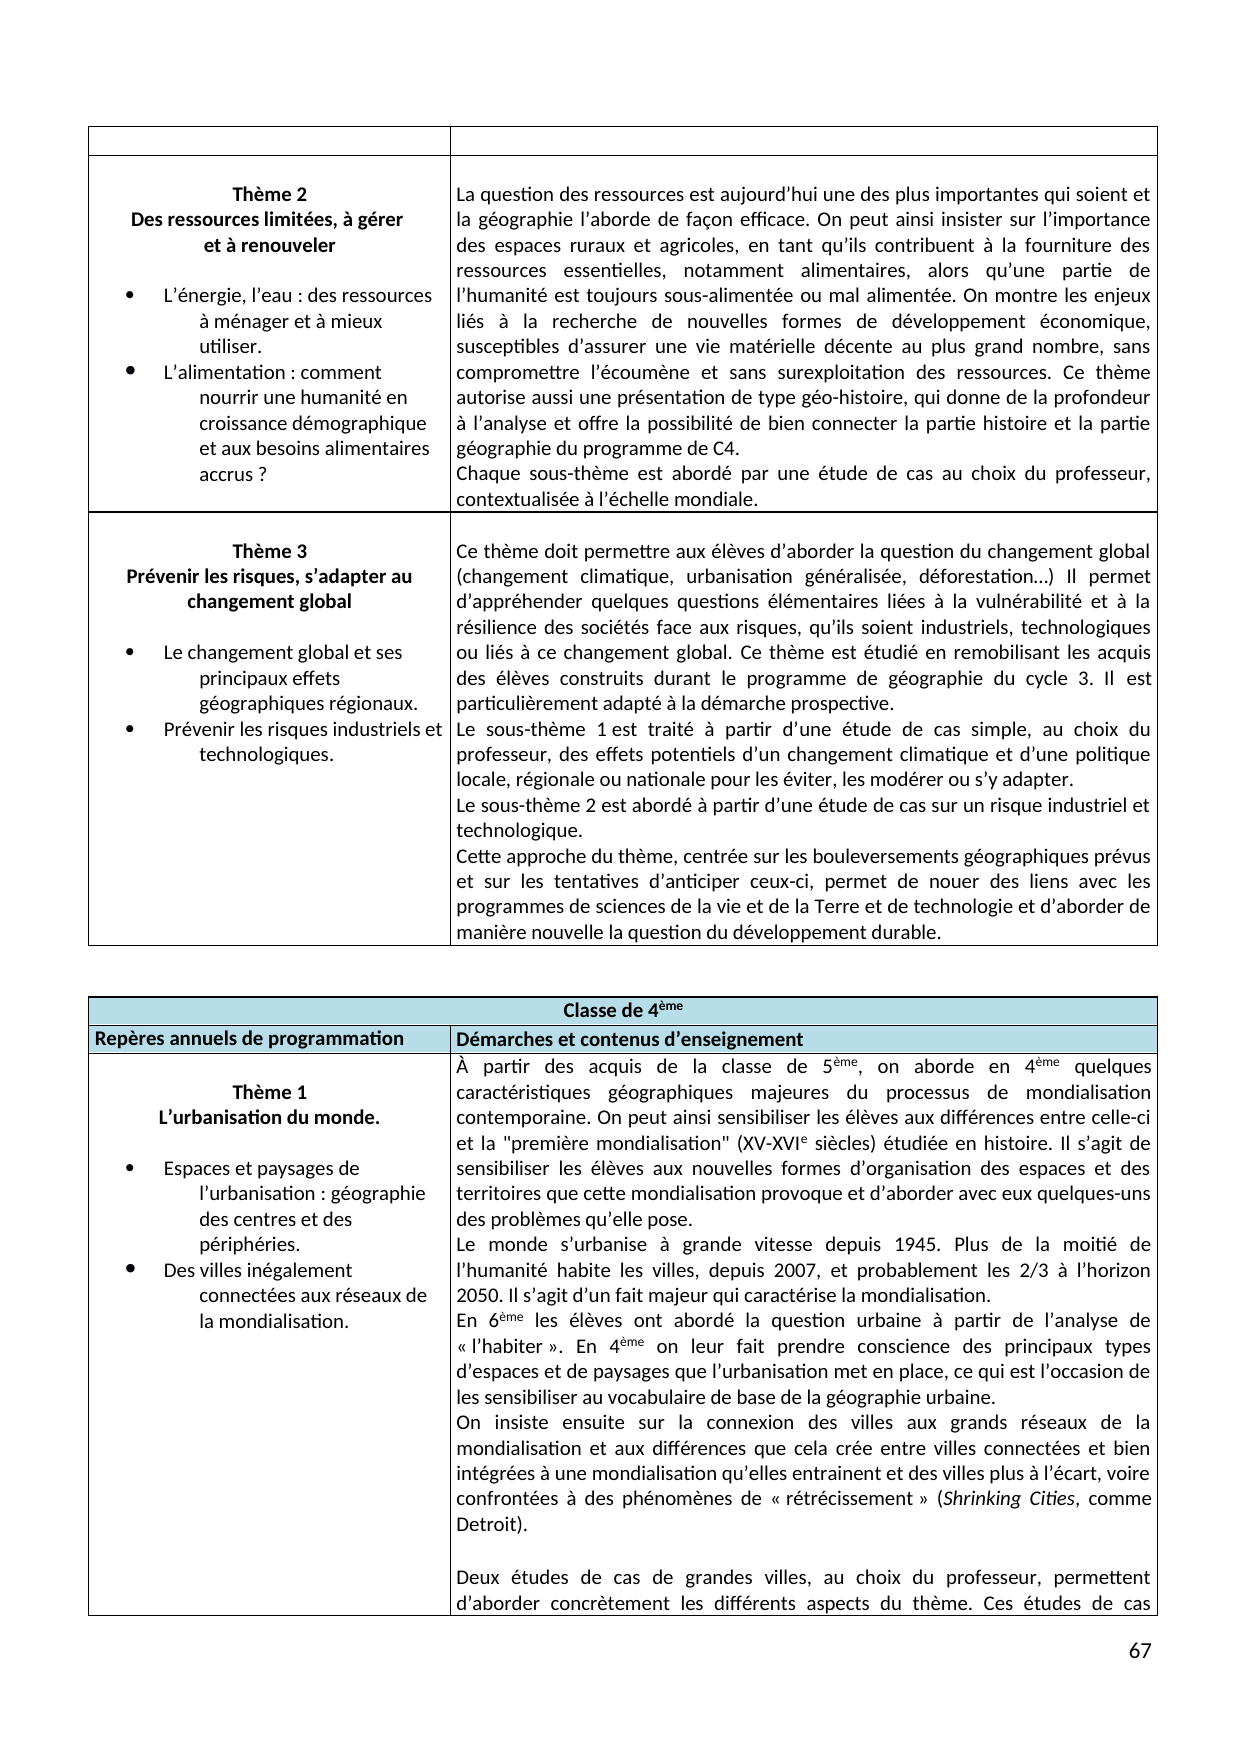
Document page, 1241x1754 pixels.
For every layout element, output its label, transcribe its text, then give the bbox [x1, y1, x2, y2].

table_cell La question des ressources est aujourd’hui une des plus importantes qui soient et la géographie l’aborde de façon efficace. On peut ainsi insister sur l’importance des espaces ruraux et agricoles, en tant qu’ils contribuent à la fourniture des ressources essentielles, notamment alimentaires, alors qu’une partie de l’humanité est toujours sous-alimentée ou mal alimentée. On montre les enjeux liés à la recherche de nouvelles formes de développement économique, susceptibles d’assurer une vie matérielle décente au plus grand nombre, sans compromettre l’écoumène et sans surexploitation des ressources. Ce thème autorise aussi une présentation de type géo-histoire, qui donne de la profondeur à l’analyse et offre la possibilité de bien connecter la partie histoire et la partie géographie du programme de C4. Chaque sous-thème est abordé par une étude de cas au choix du professeur, contextualisée à l’échelle mondiale. [451, 156, 1157, 511]
table_header Classe de 4ème [89, 998, 1157, 1024]
table_cell Repères annuels de programmation [89, 1026, 450, 1052]
table_cell À partir des acquis de la classe de 5ème, on aborde en 4ème quelques caractéristiques géographiques majeures du processus de mondialisation contemporaine. On peut ainsi sensibiliser les élèves aux différences entre celle-ci et la "première mondialisation" (XV-XVIe siècles) étudiée en histoire. Il s’agit de sensibiliser les élèves aux nouvelles formes d’organisation des espaces et des territoires que cette mondialisation provoque et d’aborder avec eux quelques-uns des problèmes qu’elle pose. Le monde s’urbanise à grande vitesse depuis 1945. Plus de la moitié de l’humanité habite les villes, depuis 2007, et probablement les 2/3 à l’horizon 2050. Il s’agit d’un fait majeur qui caractérise la mondialisation. En 6ème les élèves ont abordé la question urbaine à partir de l’analyse de « l’habiter ». En 4ème on leur fait prendre conscience des principaux types d’espaces et de paysages que l’urbanisation met en place, ce qui est l’occasion de les sensibiliser au vocabulaire de base de la géographie urbaine. On insiste ensuite sur la connexion des villes aux grands réseaux de la mondialisation et aux différences que cela crée entre villes connectées et bien intégrées à une mondialisation qu’elles entrainent et des villes plus à l’écart, voire confrontées à des phénomènes de « rétrécissement » (Shrinking Cities, comme Detroit). Deux études de cas de grandes villes, au choix du professeur, permettent d’aborder concrètement les différents aspects du thème. Ces études de cas [451, 1054, 1157, 1615]
table_cell Démarches et contenus d’enseignement [451, 1026, 1157, 1052]
table_cell Thème 1 L’urbanisation du monde. Espaces et paysages de l’urbanisation : géographie des centres et des périphéries. Des villes inégalement connectées aux réseaux de la mondialisation. [89, 1054, 450, 1615]
table_cell [89, 127, 450, 154]
table_cell Ce thème doit permettre aux élèves d’aborder la question du changement global (changement climatique, urbanisation généralisée, déforestation…) Il permet d’appréhender quelques questions élémentaires liées à la vulnérabilité et à la résilience des sociétés face aux risques, qu’ils soient industriels, technologiques ou liés à ce changement global. Ce thème est étudié en remobilisant les acquis des élèves construits durant le programme de géographie du cycle 3. Il est particulièrement adapté à la démarche prospective. Le sous-thème 1 est traité à partir d’une étude de cas simple, au choix du professeur, des effets potentiels d’un changement climatique et d’une politique locale, régionale ou nationale pour les éviter, les modérer ou s’y adapter. Le sous-thème 2 est abordé à partir d’une étude de cas sur un risque industriel et technologique. Cette approche du thème, centrée sur les bouleversements géographiques prévus et sur les tentatives d’anticiper ceux-ci, permet de nouer des liens avec les programmes de sciences de la vie et de la Terre et de technologie et d’aborder de manière nouvelle la question du développement durable. [451, 513, 1157, 944]
table_cell Thème 3 Prévenir les risques, s’adapter au changement global Le changement global et ses principaux effets géographiques régionaux. Prévenir les risques industriels et technologiques. [89, 513, 450, 944]
table_cell Thème 2 Des ressources limitées, à gérer et à renouveler L’énergie, l’eau : des ressources à ménager et à mieux utiliser. L’alimentation : comment nourrir une humanité en croissance démographique et aux besoins alimentaires accrus ? [89, 156, 450, 511]
